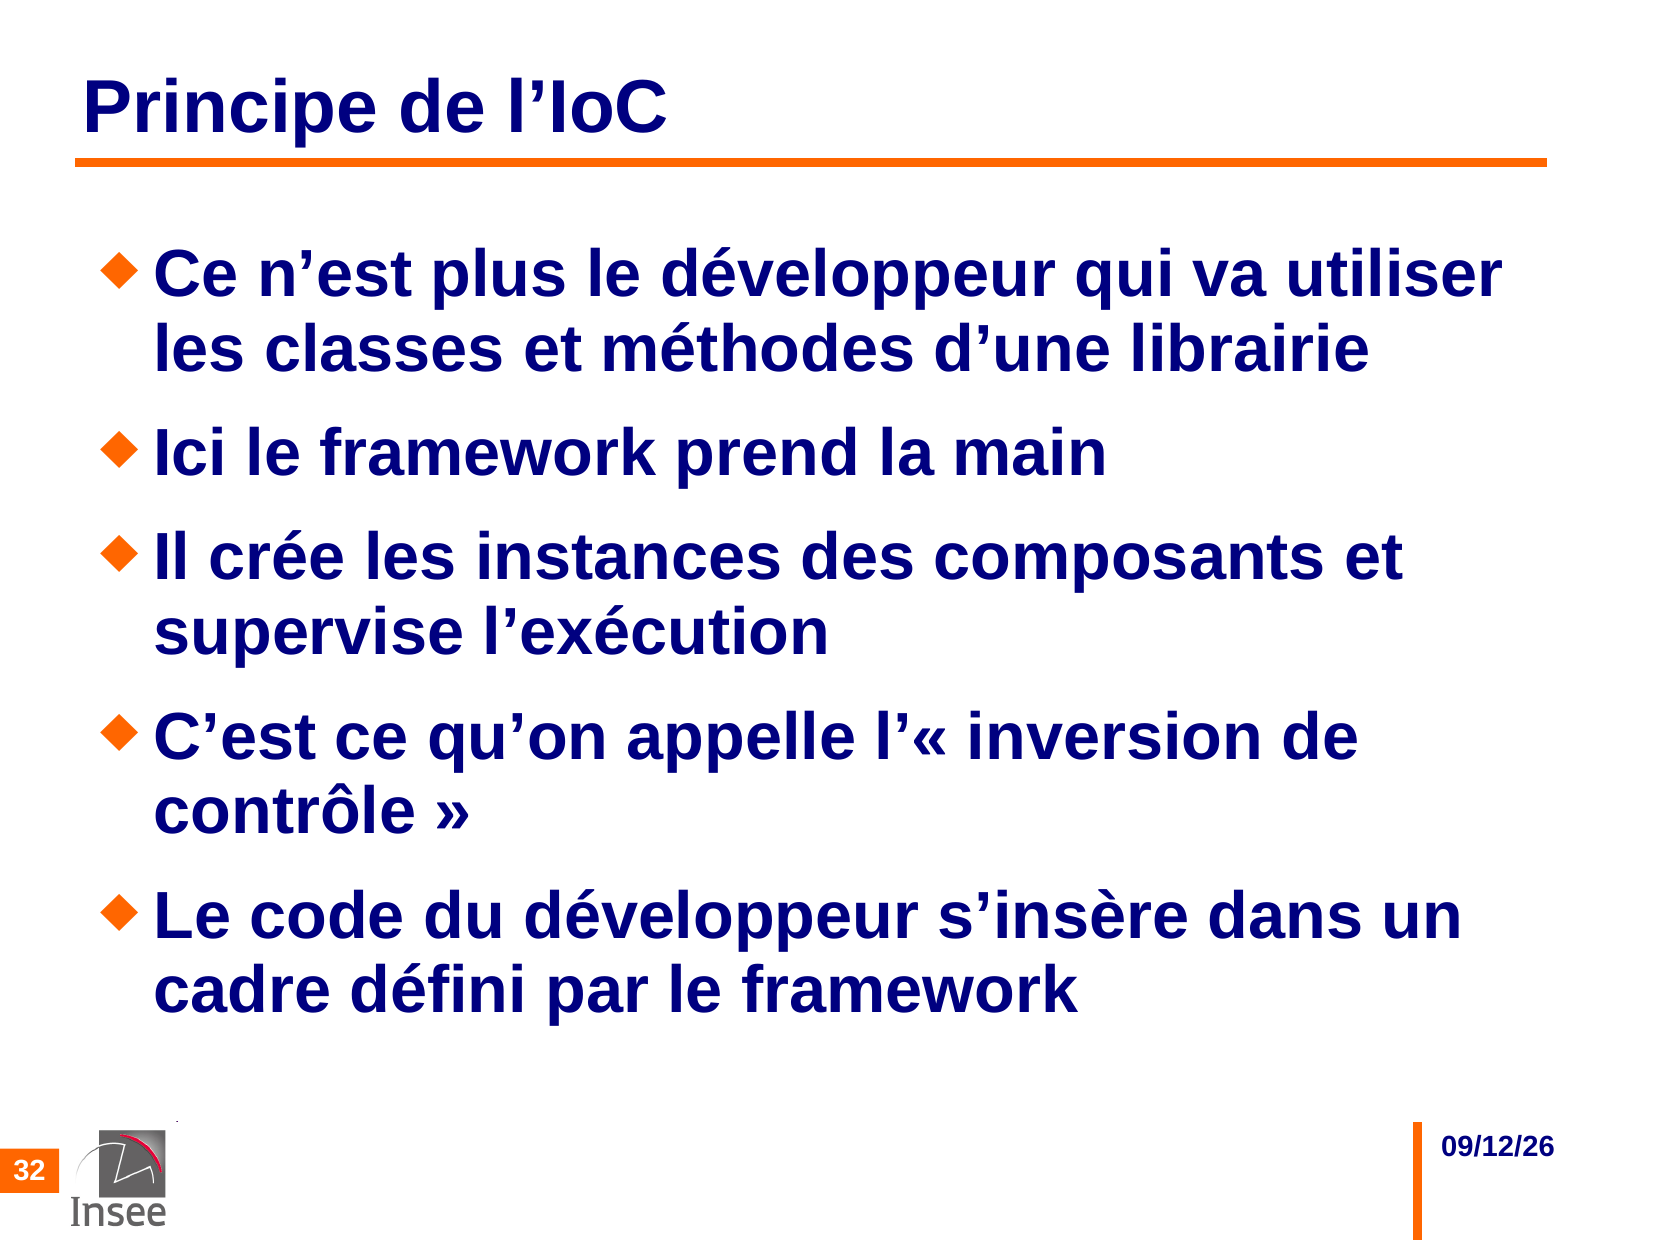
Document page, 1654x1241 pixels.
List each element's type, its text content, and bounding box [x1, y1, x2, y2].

picture [62, 1121, 178, 1241]
title Principe de l’IoC [82, 49, 1619, 163]
list Ce n’est plus le développeur qui va utiliser les classes et méthodes d’une librairie Ici le framework prend la main Il crée les instances des composants et supervise l’exécution C’est ce qu’on appelle l’« inversion de contrôle » Le code du développeur s’insère dans un cadre défini par le framework [82, 236, 1571, 1052]
